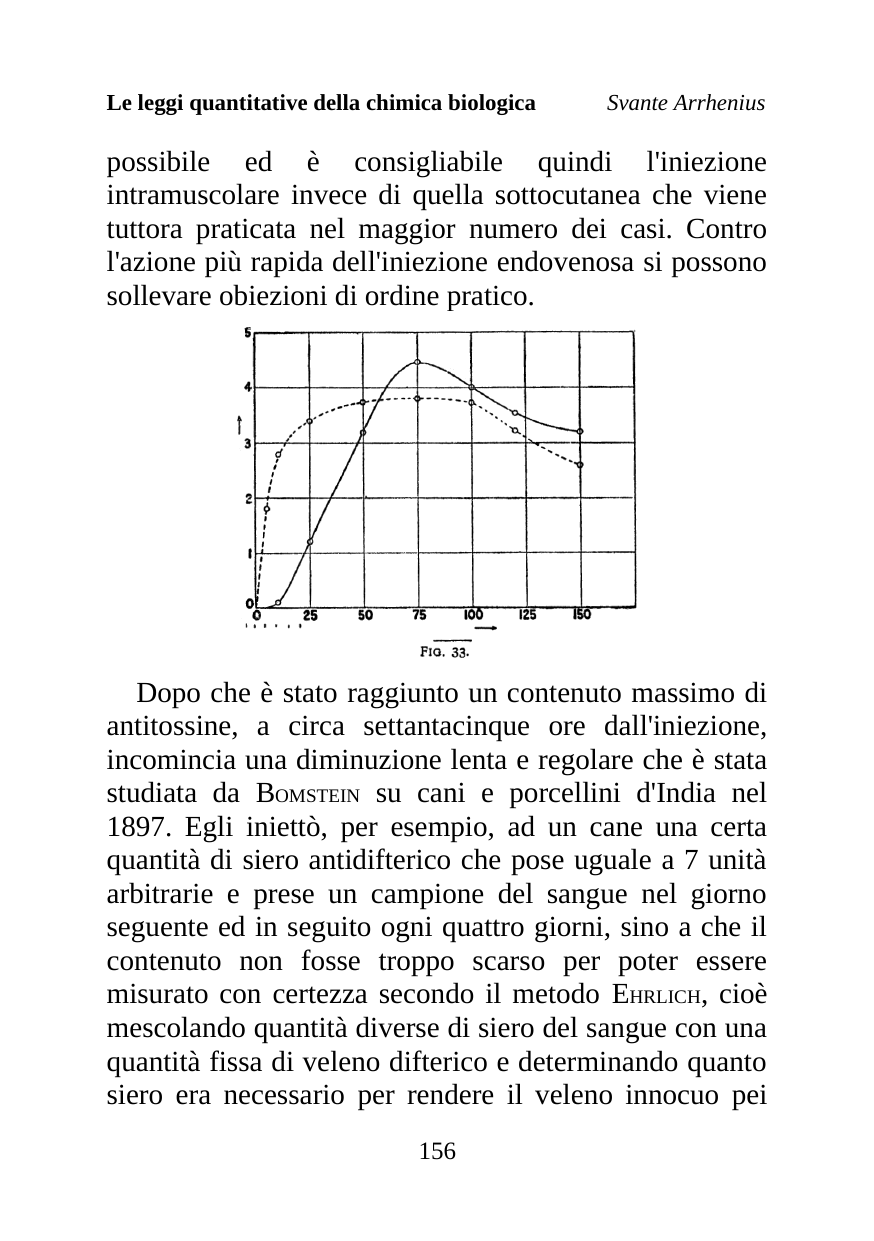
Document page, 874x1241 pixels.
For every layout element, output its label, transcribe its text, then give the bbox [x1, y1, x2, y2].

text Dopo che è stato raggiunto un contenuto massimo di antitossine, a circa settantacinque ore dall'iniezione, incomincia una diminuzione lenta e regolare che è stata studiata da Bomstein su cani e porcellini d'India nel 1897. Egli iniettò, per esempio, ad un cane una certa quantità di siero antidifterico che pose uguale a 7 unità arbitrarie e prese un campione del sangue nel giorno seguente ed in seguito ogni quattro giorni, sino a che il contenuto non fosse troppo scarso per poter essere misurato con certezza secondo il metodo Ehrlich, cioè mescolando quantità diverse di siero del sangue con una quantità fissa di veleno difterico e determinando quanto siero era necessario per rendere il veleno innocuo pei [106, 675, 768, 1111]
text possibile ed è consigliabile quindi l'iniezione intramuscolare invece di quella sottocutanea che viene tuttora praticata nel maggior numero dei casi. Contro l'azione più rapida dell'iniezione endovenosa si possono sollevare obiezioni di ordine pratico. [106, 144, 768, 311]
picture [224, 320, 650, 666]
